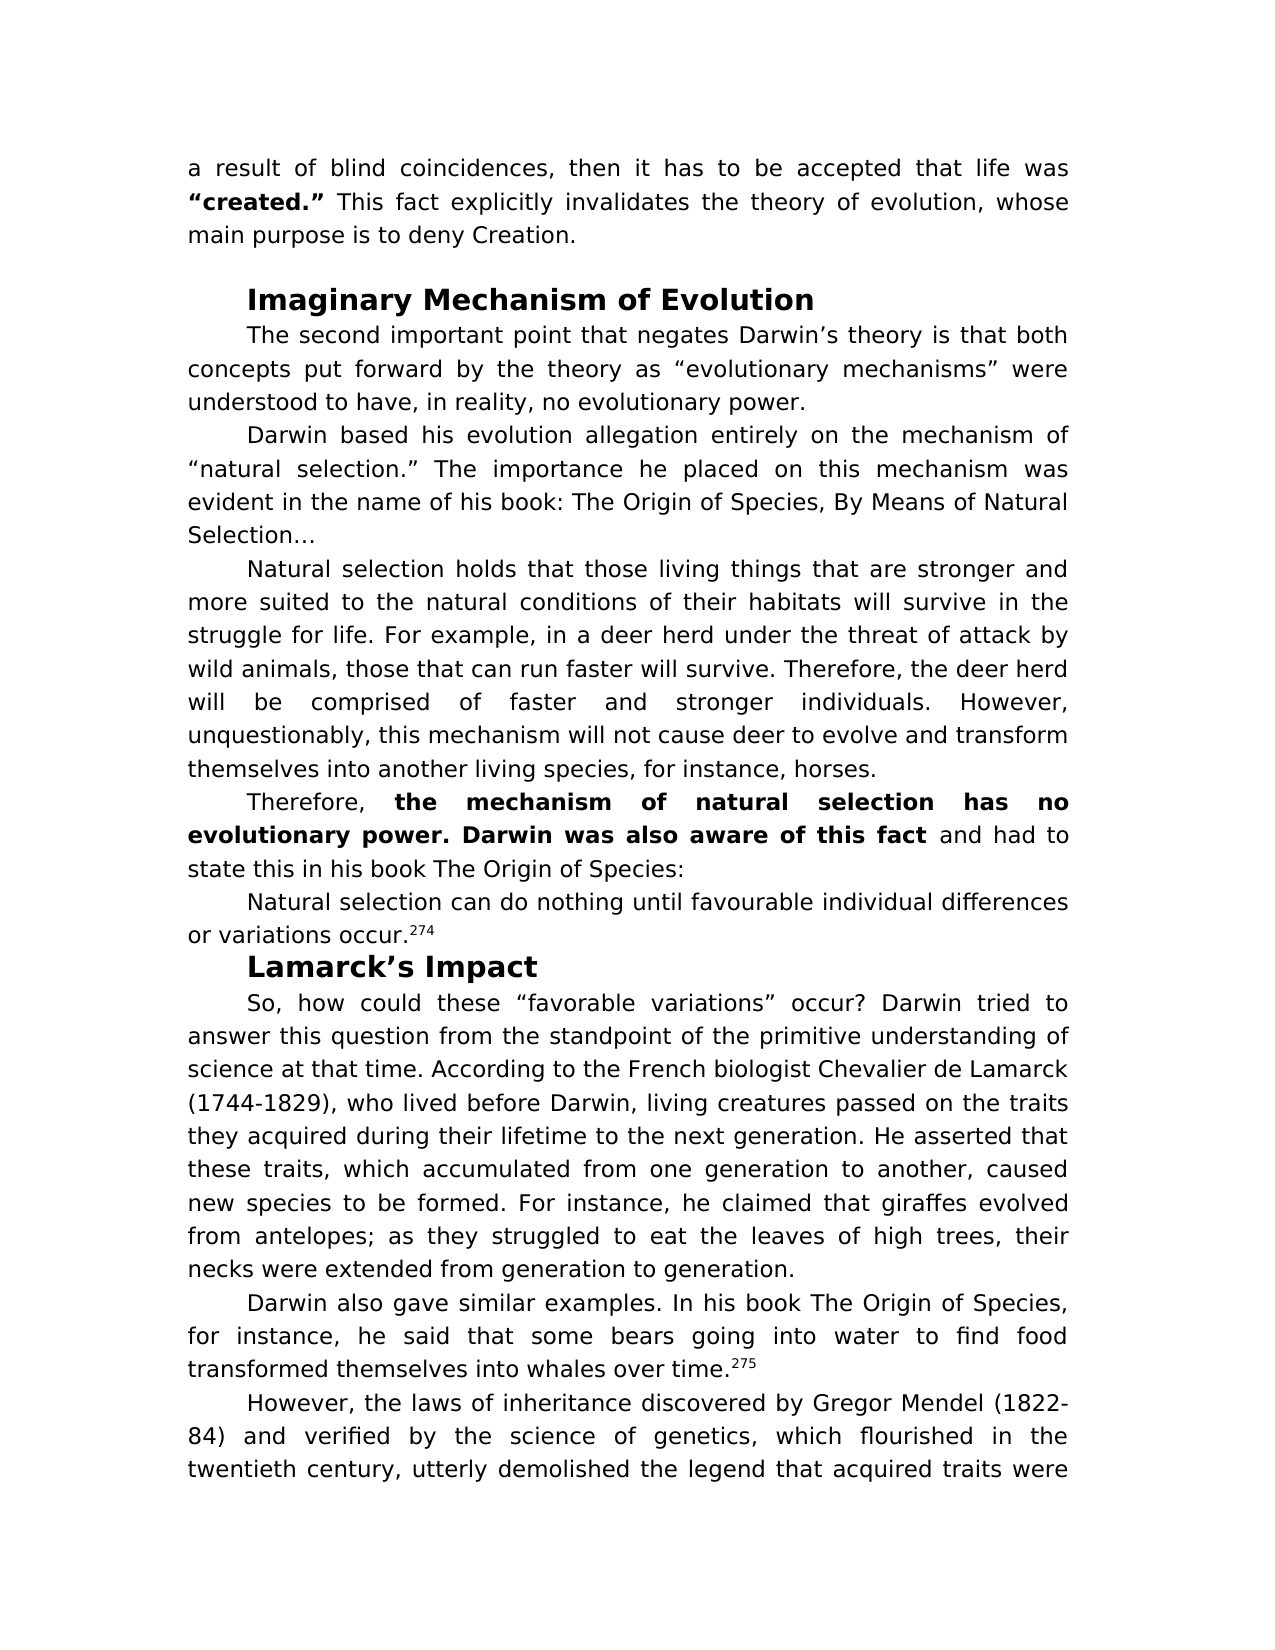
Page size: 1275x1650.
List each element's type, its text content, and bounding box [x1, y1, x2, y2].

text Darwin also gave similar examples. In his book The Origin of Species, for instance, he said that some bears going into water to find food transformed themselves into whales over time.275 [187, 1284, 1070, 1384]
text So, how could these “favorable variations” occur? Darwin tried to answer this question from the standpoint of the primitive understanding of science at that time. According to the French biologist Chevalier de Lamarck (1744-1829), who lived before Darwin, living creatures passed on the traits they acquired during their lifetime to the next generation. He asserted that these traits, which accumulated from one generation to another, caused new species to be formed. For instance, he claimed that giraffes evolved from antelopes; as they struggled to eat the leaves of high trees, their necks were extended from generation to generation. [187, 984, 1070, 1284]
text Natural selection can do nothing until favourable individual differences or variations occur.274 [187, 884, 1070, 951]
text Imaginary Mechanism of Evolution [187, 283, 1070, 317]
text a result of blind coincidences, then it has to be accepted that life was “created.” This fact explicitly invalidates the theory of evolution, whose main purpose is to deny Creation. [187, 150, 1070, 250]
text The second important point that negates Darwin’s theory is that both concepts put forward by the theory as “evolutionary mechanisms” were understood to have, in reality, no evolutionary power. [187, 317, 1070, 417]
text However, the laws of inheritance discovered by Gregor Mendel (1822-84) and verified by the science of genetics, which flourished in the twentieth century, utterly demolished the legend that acquired traits were [187, 1384, 1070, 1484]
text Darwin based his evolution allegation entirely on the mechanism of “natural selection.” The importance he placed on this mechanism was evident in the name of his book: The Origin of Species, By Means of Natural Selection… [187, 417, 1070, 551]
text Natural selection holds that those living things that are stronger and more suited to the natural conditions of their habitats will survive in the struggle for life. For example, in a deer herd under the threat of attack by wild animals, those that can run faster will survive. Therefore, the deer herd will be comprised of faster and stronger individuals. However, unquestionably, this mechanism will not cause deer to evolve and transform themselves into another living species, for instance, horses. [187, 551, 1070, 784]
text Lamarck’s Impact [187, 951, 1070, 984]
text Therefore, the mechanism of natural selection has no evolutionary power. Darwin was also aware of this fact and had to state this in his book The Origin of Species: [187, 784, 1070, 884]
